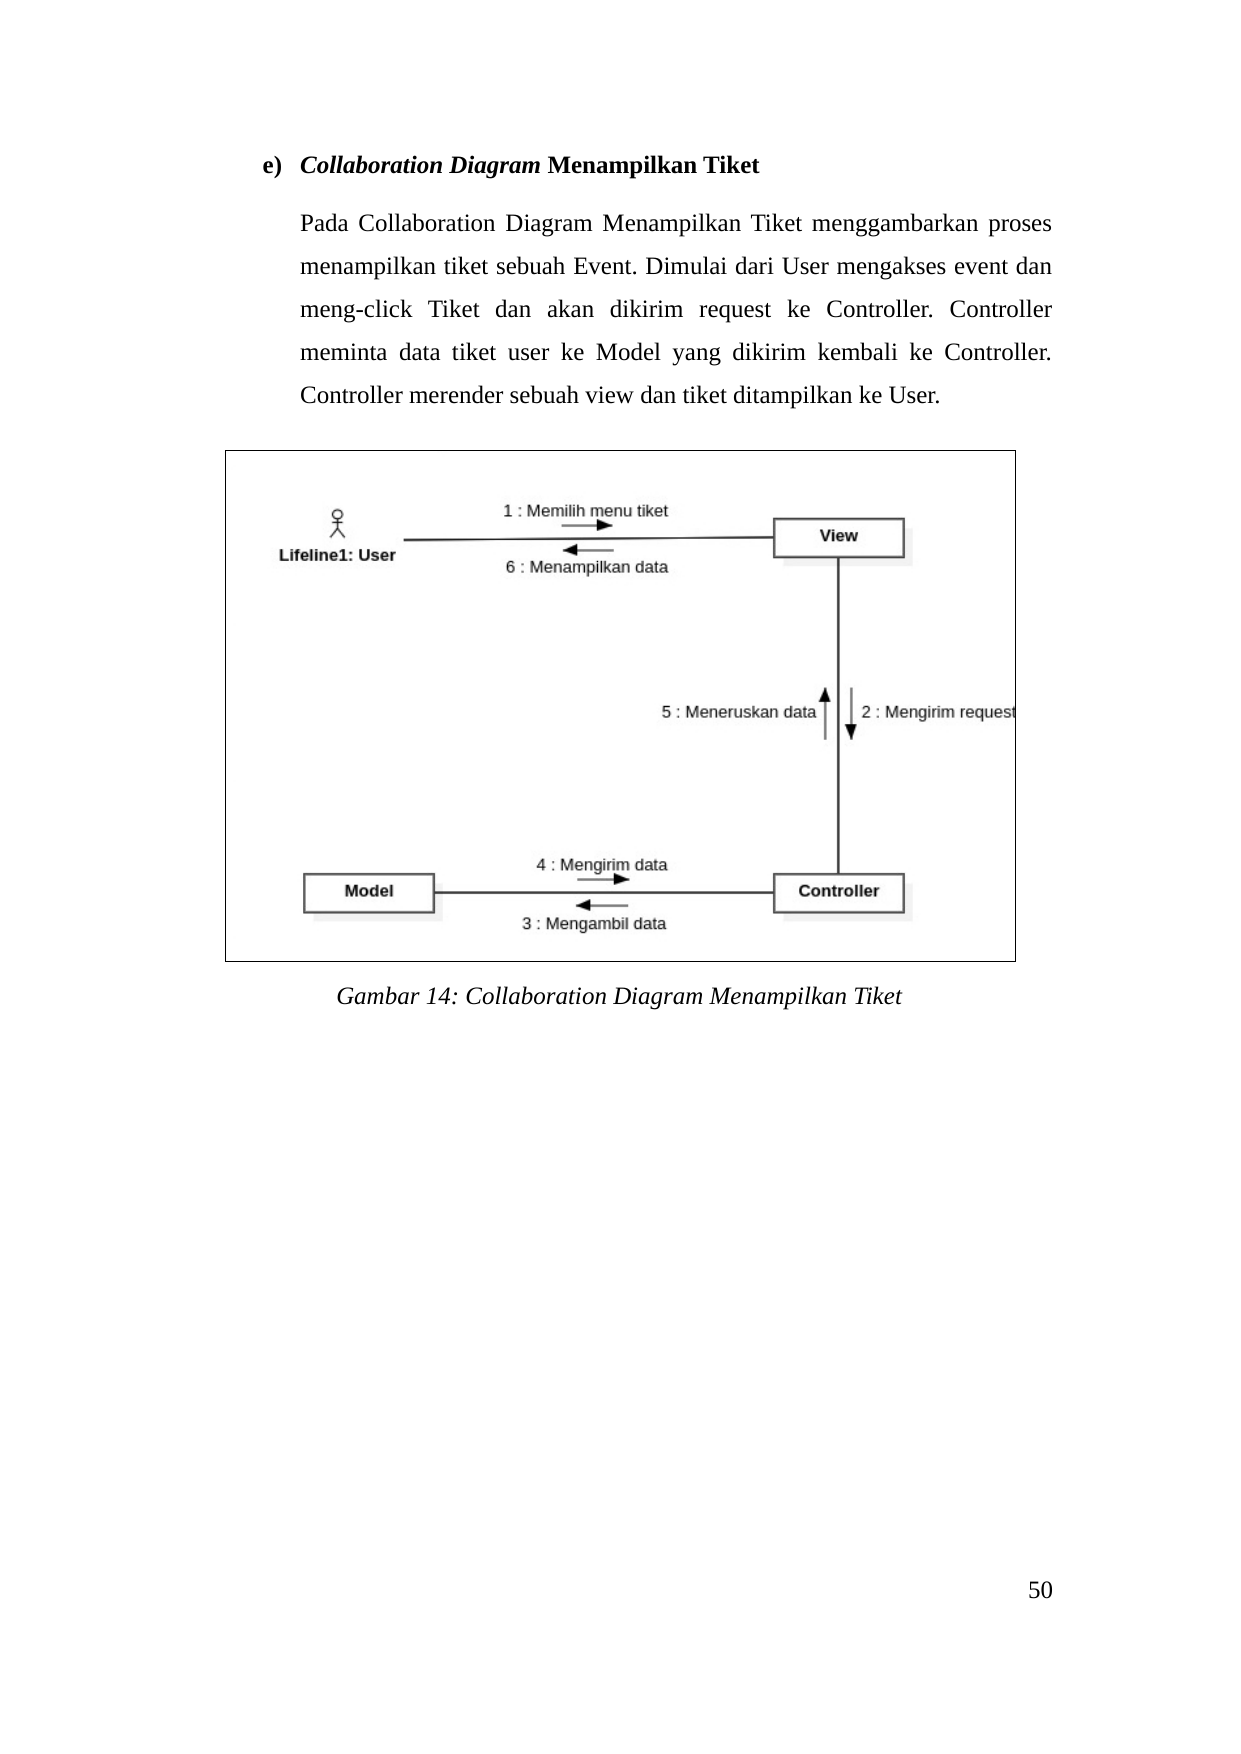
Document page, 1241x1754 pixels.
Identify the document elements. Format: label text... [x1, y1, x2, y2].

list Pada Collaboration Diagram Menampilkan Tiket menggambarkan proses menampilkan tiket sebuah Event. Dimulai dari User mengakses event dan meng-click Tiket dan akan dikirim request ke Controller. Controller meminta data tiket user ke Model yang dikirim kembali ke Controller. Controller merender sebuah view dan tiket ditampilkan ke User. [262, 208, 1053, 409]
list Gambar 14: Collaboration Diagram Menampilkan Tiket [225, 962, 1015, 1010]
list Collaboration Diagram Menampilkan Tiket [262, 150, 1053, 179]
picture [226, 451, 1015, 961]
